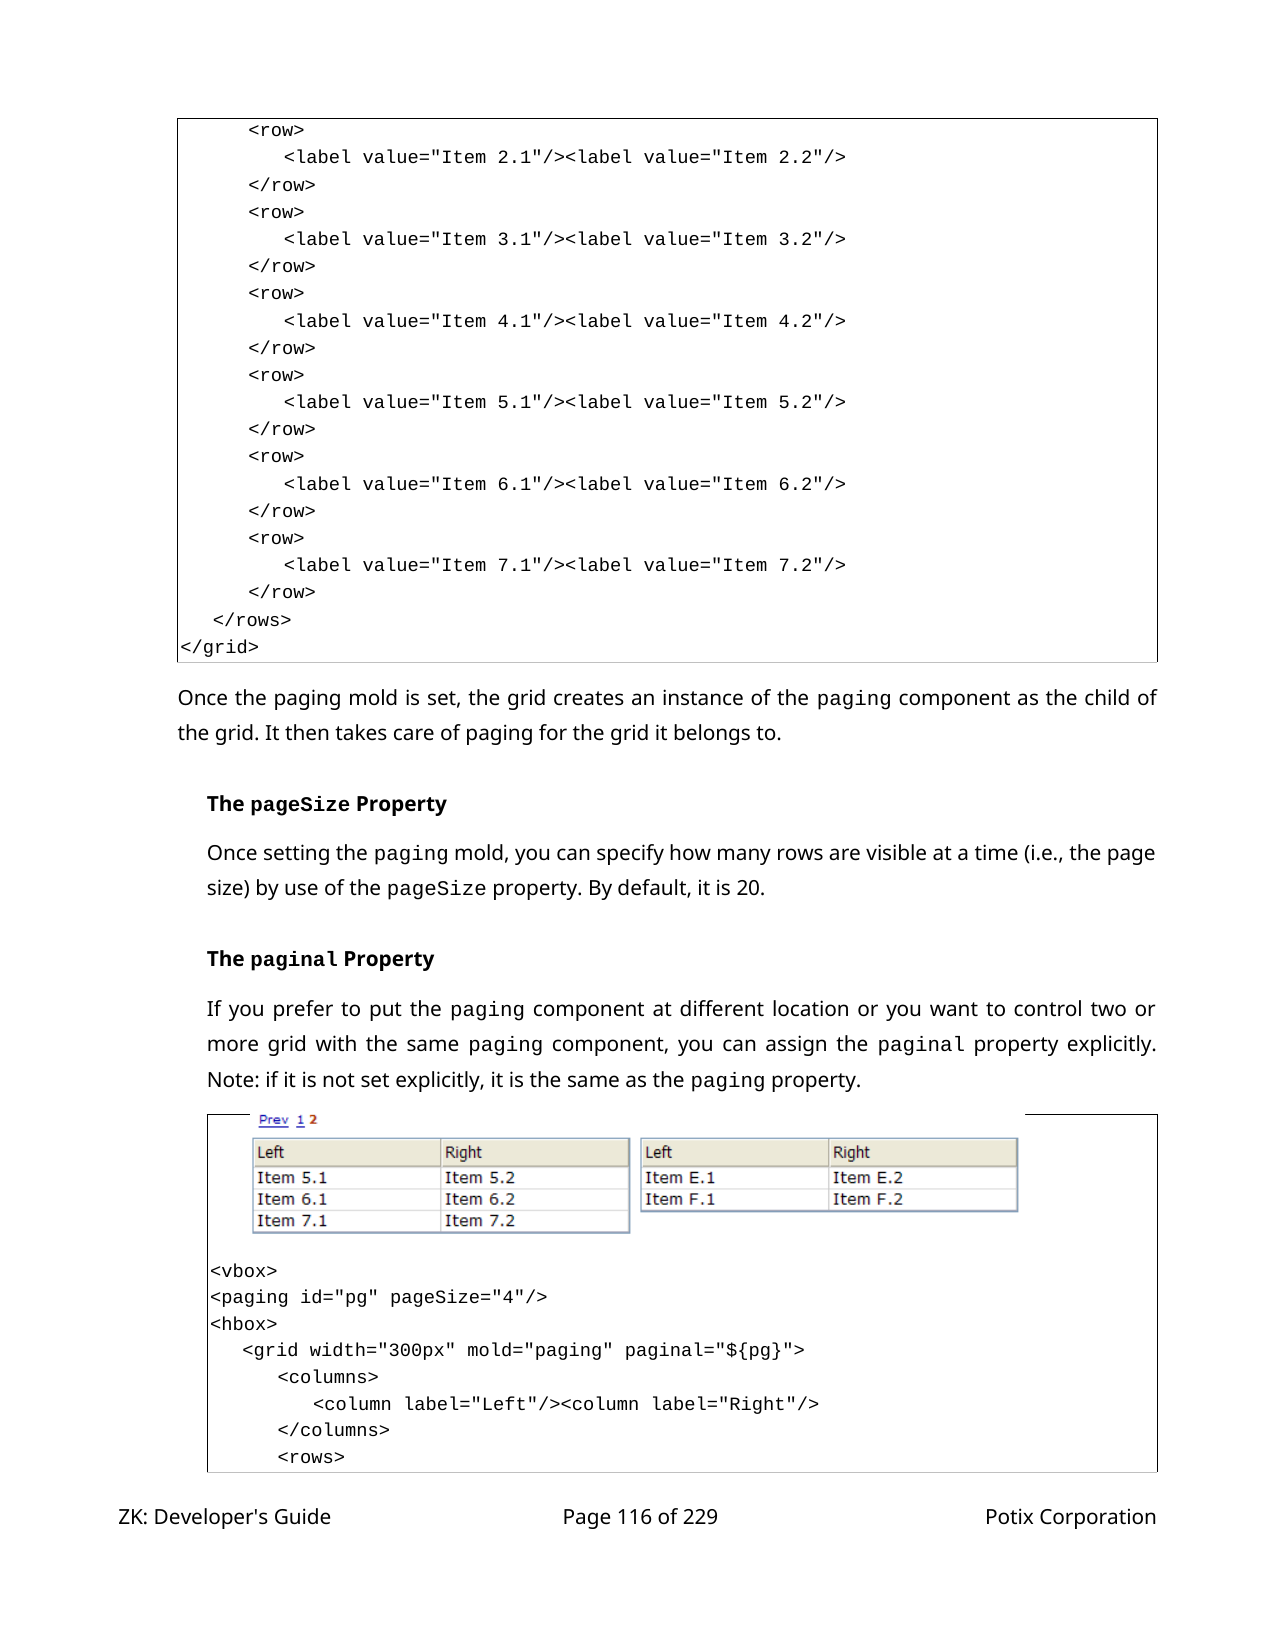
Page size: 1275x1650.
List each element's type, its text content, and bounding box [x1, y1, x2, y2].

text </row> [178, 580, 1157, 604]
text <row> [178, 444, 1157, 469]
text </row> [178, 499, 1157, 523]
text <label value="Item 3.1"/><label value="Item 3.2"/> [178, 227, 1157, 251]
subtitle The pageSize Property [207, 789, 1157, 817]
text </grid> [178, 635, 1157, 662]
text <label value="Item 6.1"/><label value="Item 6.2"/> [178, 472, 1157, 496]
text If you prefer to put the paging component at different location or you want to control two or more grid with the same paging component, you can assign the paginal property explicitly. Note: if it is not set explicitly, it is the same as the paging property. [207, 994, 1157, 1093]
text <row> [178, 119, 1157, 142]
text <label value="Item 7.1"/><label value="Item 7.2"/> [178, 553, 1157, 577]
text <label value="Item 2.1"/><label value="Item 2.2"/> [178, 145, 1157, 169]
text </row> [178, 254, 1157, 278]
text </row> [178, 172, 1157, 197]
text </row> [178, 336, 1157, 360]
text <row> [178, 200, 1157, 224]
text </rows> [178, 607, 1157, 632]
subtitle The paginal Property [207, 944, 1157, 973]
text Once setting the paging mold, you can specify how many rows are visible at a time (i.e., the page size) by use of the pageSize property. By default, it is 20. [207, 838, 1157, 902]
text </row> [178, 417, 1157, 441]
text <row> [178, 281, 1157, 306]
text <row> [178, 363, 1157, 387]
text <row> [178, 526, 1157, 550]
text <label value="Item 5.1"/><label value="Item 5.2"/> [178, 390, 1157, 414]
picture [250, 1111, 1025, 1239]
text <vbox> <paging id="pg" pageSize="4"/> <hbox> <grid width="300px" mold="paging" paginal="${pg}"> <columns> <column label="Left"/><column label="Right"/> </columns> <rows> [208, 1257, 1157, 1472]
text Once the paging mold is set, the grid creates an instance of the paging component as the child of the grid. It then takes care of paging for the grid it belongs to. [177, 683, 1157, 746]
text <label value="Item 4.1"/><label value="Item 4.2"/> [178, 308, 1157, 333]
